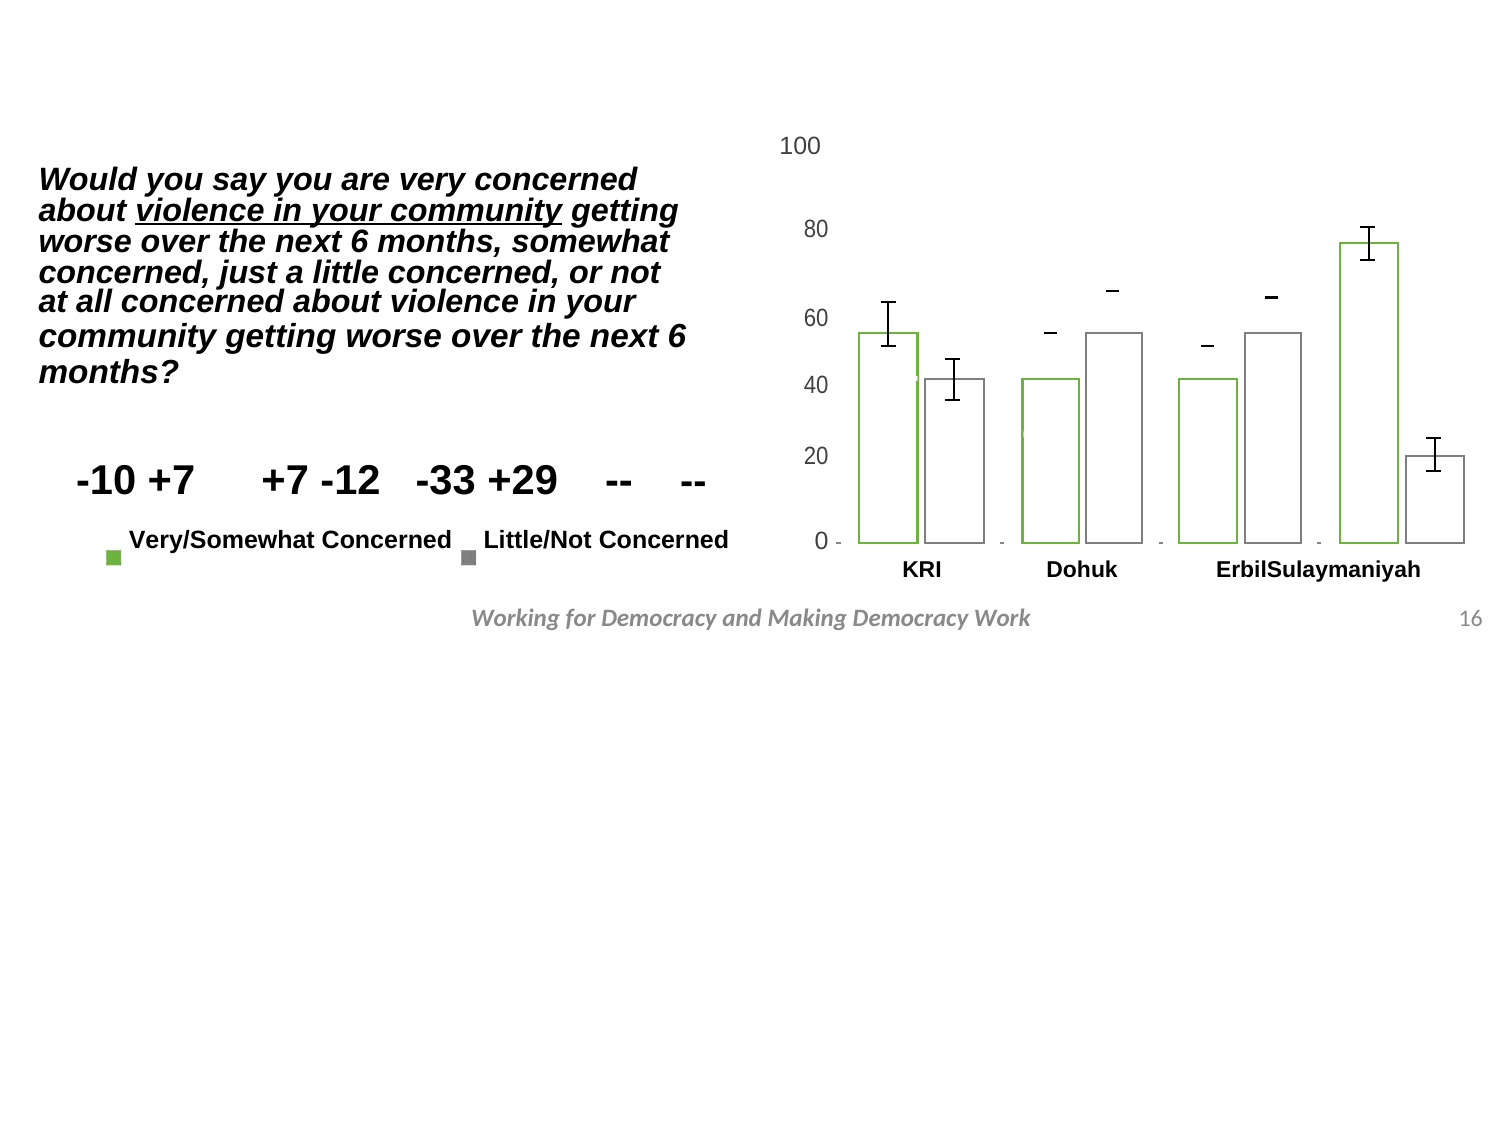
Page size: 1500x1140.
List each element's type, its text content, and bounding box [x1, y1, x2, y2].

table_cell [888, 399, 896, 437]
table_cell [1023, 290, 1044, 296]
table_cell [1004, 455, 1021, 470]
table_cell [1375, 455, 1397, 470]
table_cell [945, 242, 954, 259]
table_cell [1201, 301, 1214, 332]
table_cell [1399, 455, 1405, 470]
table_cell [1441, 332, 1464, 345]
table_cell [918, 301, 925, 332]
table_header [984, 208, 1000, 226]
table_cell [984, 332, 1000, 345]
table_cell [888, 544, 896, 555]
table_cell [1237, 296, 1245, 301]
table_header [1321, 208, 1339, 226]
table_cell [1426, 358, 1435, 378]
table_cell [1201, 332, 1214, 345]
table_cell [1245, 259, 1264, 289]
table_cell [881, 399, 888, 437]
table_cell [1163, 259, 1179, 289]
table_cell [1044, 334, 1057, 345]
table_cell [1406, 242, 1426, 259]
table_header [836, 208, 841, 242]
table_cell [925, 345, 945, 358]
table_cell [1163, 455, 1178, 470]
table_cell [1317, 259, 1321, 289]
table_cell [1159, 399, 1163, 437]
table_cell [1087, 437, 1106, 455]
table_header [1163, 208, 1179, 226]
table_cell [881, 242, 888, 259]
table_header [1265, 208, 1277, 226]
table_cell [1180, 455, 1201, 470]
table_cell [1004, 378, 1021, 399]
table_cell [1321, 290, 1339, 296]
table_cell [1265, 399, 1277, 437]
table_cell [925, 296, 945, 301]
table_cell [860, 399, 881, 437]
table_cell [945, 470, 954, 542]
table_cell [1399, 345, 1406, 358]
table_cell [945, 259, 954, 289]
table_cell [1106, 242, 1119, 259]
table_cell [1406, 399, 1426, 437]
table_cell [1201, 259, 1214, 289]
table_cell [919, 470, 924, 542]
table_cell [1023, 332, 1044, 345]
table_cell [1317, 437, 1321, 455]
table_cell [1436, 439, 1441, 455]
table_cell [841, 332, 858, 345]
table_cell [1341, 399, 1359, 437]
table_cell [918, 226, 925, 242]
table_cell [1265, 290, 1277, 296]
table_cell [918, 290, 925, 296]
table_cell [881, 290, 888, 296]
table_cell [1119, 470, 1141, 542]
table_cell [1106, 296, 1119, 301]
table_header [1057, 208, 1078, 226]
table_cell [1201, 555, 1214, 582]
table_cell [1426, 345, 1435, 358]
table_cell [1214, 242, 1245, 259]
table_cell [1214, 332, 1237, 345]
table_cell [1399, 290, 1406, 296]
table_cell [960, 455, 983, 470]
table_cell [1369, 437, 1375, 455]
table_cell KRI [896, 542, 1022, 582]
table_cell [1023, 259, 1044, 289]
table_cell [1406, 437, 1426, 455]
table_cell [1245, 290, 1264, 296]
table_cell [1004, 437, 1021, 455]
table_cell [1000, 259, 1004, 289]
table_cell [896, 290, 917, 296]
table_cell [1201, 544, 1214, 555]
table_cell [960, 290, 983, 296]
table_cell [1143, 332, 1158, 345]
table_cell [859, 555, 881, 582]
table_cell [1360, 358, 1369, 378]
table_cell [888, 455, 896, 470]
table_header [1464, 208, 1481, 226]
table_cell 75 [1341, 259, 1397, 332]
table_cell [1000, 242, 1004, 259]
table_cell [1426, 226, 1435, 242]
table_cell [985, 378, 1000, 399]
table_cell [1119, 455, 1141, 470]
table_cell [1023, 226, 1044, 242]
table_cell [954, 301, 960, 332]
table_cell [1044, 296, 1057, 301]
table_cell [1238, 399, 1244, 437]
table_cell [984, 358, 1000, 378]
table_cell [1435, 332, 1441, 345]
table_cell [1237, 358, 1244, 399]
table_cell [1375, 226, 1398, 242]
table_header [1360, 208, 1369, 226]
table_cell [926, 455, 945, 470]
table_cell [1278, 301, 1301, 332]
table_header [881, 208, 888, 226]
table_cell [1369, 399, 1375, 437]
table_cell [1004, 259, 1022, 289]
table_header [1398, 208, 1406, 226]
table_cell [1265, 259, 1277, 289]
table_cell [859, 296, 881, 301]
table_cell 0 [794, 470, 836, 555]
table_cell [1265, 437, 1277, 455]
table_cell [1301, 259, 1317, 289]
table_cell [1375, 378, 1397, 399]
table_cell [945, 301, 954, 332]
table_cell [859, 290, 881, 296]
table_cell [1119, 437, 1141, 455]
table_cell [960, 242, 983, 259]
table_cell [1179, 259, 1201, 289]
table_cell [1179, 544, 1201, 555]
table_cell [954, 259, 960, 289]
table_cell 40 [1180, 399, 1236, 455]
table_cell [960, 259, 983, 289]
table_cell [1119, 259, 1142, 289]
table_cell [1079, 332, 1085, 345]
table_cell [1044, 301, 1057, 332]
table_cell [896, 226, 917, 242]
table_cell [985, 470, 1000, 542]
table_cell [1057, 455, 1078, 470]
table_cell [1159, 437, 1163, 455]
table_cell [1057, 290, 1078, 296]
table_cell [1143, 399, 1158, 437]
table_cell [1399, 259, 1406, 289]
table_cell [1004, 470, 1021, 542]
table_cell [1245, 226, 1264, 242]
table_cell [1426, 259, 1435, 289]
table_cell [1406, 332, 1426, 345]
table_cell [1142, 301, 1158, 332]
table_cell [1321, 399, 1339, 437]
table_cell [1435, 399, 1441, 437]
table_cell [1278, 437, 1300, 455]
table_cell [1106, 399, 1119, 437]
table_cell [1119, 296, 1142, 301]
table_cell [1119, 242, 1142, 259]
table_cell [1464, 332, 1481, 345]
table_cell [1321, 358, 1339, 399]
table_cell [1163, 437, 1178, 455]
table_header [888, 208, 896, 226]
table_cell [954, 345, 960, 358]
table_header [1004, 208, 1022, 226]
table_cell [1464, 399, 1481, 437]
table_cell [1375, 358, 1397, 378]
table_cell 40 [794, 345, 836, 399]
text concerned, just a little concerned, or not at all concerned about violence in your [38, 259, 698, 319]
table_cell [1106, 470, 1119, 542]
table_header [859, 208, 881, 226]
table_cell [1214, 290, 1237, 296]
table_header [896, 208, 917, 226]
table_cell [954, 470, 960, 542]
table_header [1142, 208, 1158, 226]
table_cell [919, 437, 924, 455]
table_cell [1179, 290, 1201, 296]
table_cell [1044, 259, 1057, 289]
table_cell [1464, 378, 1481, 399]
table_cell [1106, 437, 1119, 455]
table_cell [1341, 332, 1359, 345]
table_cell [1441, 290, 1464, 296]
table_cell [841, 455, 858, 470]
table_cell [1406, 358, 1426, 378]
table_cell [1179, 226, 1201, 242]
table_cell [984, 345, 1000, 358]
table_cell [1426, 399, 1435, 437]
table_cell [925, 226, 945, 242]
table_cell [945, 380, 953, 399]
table_cell [1465, 470, 1481, 542]
table_cell ErbilSulaymaniyah [1214, 542, 1481, 582]
table_cell [1317, 242, 1321, 259]
table_cell [1360, 437, 1369, 455]
table_cell [1406, 226, 1426, 242]
table_cell [1142, 290, 1158, 296]
table_cell [1369, 378, 1375, 399]
table_cell [1360, 332, 1369, 345]
table_cell [1341, 470, 1359, 542]
table_cell [1057, 345, 1078, 358]
table_cell 60 [794, 259, 836, 332]
table_cell [1301, 242, 1317, 259]
table_cell [1302, 455, 1317, 470]
table_cell [1321, 455, 1339, 470]
table_cell [859, 259, 881, 289]
table_cell [1080, 455, 1085, 470]
text Very/Somewhat Concerned Little/Not Concerned [17, 525, 729, 566]
table_cell [1004, 296, 1022, 301]
table_cell [1441, 399, 1464, 437]
table_cell [1464, 290, 1481, 296]
table_cell [881, 334, 887, 345]
table_cell [1163, 358, 1179, 399]
table_header [1317, 208, 1321, 226]
table_cell [954, 332, 960, 345]
table_cell [954, 226, 960, 242]
table_cell [1441, 457, 1463, 470]
table_cell [1369, 332, 1375, 345]
table_cell [1317, 358, 1321, 399]
table_cell [945, 360, 953, 378]
table_cell [1163, 242, 1179, 259]
table_cell [1179, 555, 1201, 582]
table_cell [984, 242, 1000, 259]
table_cell [1245, 296, 1264, 301]
table_cell [1360, 228, 1368, 242]
table_cell [836, 358, 841, 399]
table_cell [1278, 296, 1301, 301]
table_cell [925, 290, 945, 296]
table_cell [836, 259, 841, 332]
table_cell [841, 555, 859, 582]
table_header [1159, 208, 1163, 226]
table_cell [925, 332, 945, 345]
table_cell [925, 242, 945, 259]
table_cell [1238, 455, 1244, 470]
table_cell [1441, 358, 1464, 378]
table_cell [984, 226, 1000, 242]
table_cell [1301, 301, 1317, 332]
table_cell [836, 399, 841, 437]
table_cell [1406, 378, 1426, 399]
table_cell [1441, 259, 1464, 289]
table_cell 20 [794, 399, 836, 470]
text community getting worse over the next 6 months? [38, 319, 704, 390]
table_cell [896, 334, 916, 345]
table_cell [1321, 226, 1339, 242]
table_header [1340, 208, 1359, 226]
table_cell [984, 259, 1000, 289]
table_cell [1278, 242, 1301, 259]
table_cell [1044, 470, 1057, 542]
table_cell [1201, 455, 1214, 470]
table_cell [1143, 358, 1158, 399]
table_header [1435, 208, 1441, 226]
table_header [960, 208, 983, 226]
table_cell [1201, 226, 1214, 242]
table_cell [960, 470, 983, 542]
table_cell [1237, 345, 1244, 358]
table_cell [918, 242, 925, 259]
table_cell [1106, 226, 1119, 242]
table_cell [960, 332, 983, 345]
table_cell [1004, 358, 1022, 378]
table_cell [1159, 242, 1163, 259]
table_cell [1435, 345, 1441, 358]
table_cell [841, 242, 859, 259]
table_cell [1214, 455, 1236, 470]
table_cell [984, 296, 1000, 301]
table_cell [1163, 290, 1179, 296]
table_cell [1024, 470, 1044, 542]
table_cell [1265, 455, 1277, 470]
table_cell [945, 290, 954, 296]
table_cell [859, 226, 881, 242]
table_header [1201, 208, 1214, 226]
table_cell [1406, 301, 1426, 332]
table_cell [1079, 345, 1085, 358]
table_cell [888, 242, 896, 259]
table_cell [960, 296, 983, 301]
table_cell [1360, 399, 1369, 437]
table_cell [859, 242, 881, 259]
table_cell [1179, 301, 1201, 332]
table_cell [1142, 242, 1158, 259]
table_header [1086, 208, 1106, 226]
table_cell [836, 437, 841, 455]
table_cell [1087, 455, 1106, 470]
table_cell [1057, 470, 1078, 542]
table_cell [1278, 259, 1301, 289]
table_cell [1278, 334, 1300, 345]
table_cell [1398, 226, 1406, 242]
table_cell [1159, 470, 1163, 542]
table_cell [794, 332, 836, 345]
text -10 +7 +7 -12 -33 +29 -- -- [76, 456, 742, 503]
table_cell [1237, 259, 1245, 289]
table_cell [1119, 290, 1142, 296]
table_cell [1119, 334, 1141, 345]
table_cell [1321, 301, 1339, 332]
table_cell [1245, 242, 1264, 259]
table_cell [896, 259, 917, 289]
table_cell [1360, 455, 1369, 470]
table_cell [888, 259, 896, 289]
table_cell [1426, 301, 1435, 332]
table_cell [926, 380, 945, 399]
table_cell [1301, 296, 1317, 301]
table_cell [1057, 259, 1078, 289]
table_cell [1426, 332, 1435, 345]
table_cell [1464, 301, 1481, 332]
table_header [945, 208, 954, 226]
table_cell [1180, 470, 1201, 542]
table_cell [1237, 301, 1245, 332]
table_cell [1023, 555, 1044, 582]
table_cell [1044, 242, 1057, 259]
table_cell [1000, 378, 1004, 399]
table_cell [888, 470, 896, 542]
table_header [1441, 208, 1464, 226]
table_header [841, 208, 859, 242]
table_cell [945, 455, 954, 470]
table_header [1214, 208, 1237, 226]
table_cell [945, 296, 954, 301]
table_cell [1180, 380, 1201, 399]
table_header [1023, 208, 1044, 226]
table_cell [1159, 455, 1163, 470]
table_cell [960, 301, 983, 332]
table_cell [1317, 345, 1321, 358]
table_cell [1278, 290, 1301, 296]
table_cell [925, 259, 945, 289]
table_cell [1278, 470, 1300, 542]
table_cell [954, 242, 960, 259]
table_cell [1302, 399, 1317, 437]
table_header [1000, 208, 1004, 226]
table_cell [1044, 358, 1057, 378]
table_cell [960, 226, 983, 242]
table_cell [836, 544, 841, 555]
table_header [1426, 208, 1435, 226]
table_cell [1278, 226, 1301, 242]
table_cell [1246, 470, 1264, 542]
table_cell [836, 455, 841, 470]
table_cell [1023, 296, 1044, 301]
table_cell [1321, 242, 1339, 259]
table_cell [1426, 439, 1434, 455]
table_cell [1464, 242, 1481, 259]
table_cell [1214, 259, 1237, 289]
table_cell [841, 259, 859, 332]
table_cell [1000, 345, 1004, 358]
table_cell [1237, 332, 1244, 345]
table_cell [1214, 358, 1237, 378]
table_cell [1142, 259, 1158, 289]
table_cell [1201, 296, 1214, 301]
table_header [1406, 208, 1426, 226]
table_cell [1000, 455, 1004, 470]
table_cell [1464, 259, 1481, 289]
table_cell [1163, 470, 1178, 542]
table_cell [1399, 470, 1405, 542]
table_cell [1057, 332, 1078, 345]
table_cell 54 [860, 345, 916, 399]
table_cell [1317, 301, 1321, 332]
table_cell [836, 345, 841, 358]
table_cell [1214, 301, 1237, 332]
table_cell [925, 358, 945, 378]
table_cell [1426, 296, 1435, 301]
table_cell [888, 226, 896, 242]
table_cell [1142, 226, 1158, 242]
table_cell [1080, 437, 1085, 455]
table_cell [1143, 455, 1158, 470]
table_cell [919, 358, 925, 378]
table_cell [1426, 290, 1435, 296]
table_cell [984, 290, 1000, 296]
table_cell Dohuk [1044, 542, 1179, 582]
table_cell [888, 555, 896, 582]
table_cell [960, 380, 983, 399]
table_header [1369, 208, 1375, 226]
table_header [918, 208, 925, 226]
table_cell [1024, 455, 1044, 470]
table_cell [1000, 301, 1004, 332]
table_cell [1265, 226, 1277, 242]
table_cell [881, 226, 888, 242]
table_cell [1435, 358, 1441, 378]
table_cell [984, 301, 1000, 332]
table_cell [1278, 399, 1300, 437]
table_cell [1079, 301, 1086, 332]
table_cell [881, 303, 887, 332]
table_cell [1079, 290, 1086, 296]
table_cell [1441, 226, 1464, 242]
table_header [1301, 208, 1317, 226]
table_cell [1265, 470, 1277, 542]
table_cell [1321, 470, 1339, 542]
table_cell [1441, 345, 1464, 358]
table_cell [1119, 301, 1142, 332]
table_cell [1406, 345, 1426, 358]
table_cell [1214, 226, 1237, 242]
table_cell [1407, 457, 1426, 470]
table_cell [1399, 358, 1406, 378]
table_cell [836, 332, 841, 345]
table_cell [1000, 332, 1004, 345]
table_cell [945, 345, 954, 358]
table_cell [889, 303, 896, 332]
table_cell [1000, 437, 1004, 455]
table_cell [888, 290, 896, 296]
table_cell [1044, 455, 1057, 470]
table_cell [1004, 399, 1021, 437]
table_cell [1159, 301, 1163, 332]
table_cell [1370, 244, 1375, 259]
table_cell [1399, 399, 1406, 437]
table_cell [1441, 378, 1464, 399]
table_cell 52 [1246, 345, 1300, 399]
table_cell [896, 455, 916, 470]
table_cell [836, 555, 841, 582]
table_cell [960, 358, 983, 378]
table_header 80 [794, 208, 836, 242]
table_cell [1375, 399, 1397, 437]
table_cell [1106, 334, 1119, 345]
table_cell [1000, 358, 1004, 378]
table_cell [859, 301, 881, 332]
table_cell [896, 437, 916, 455]
table_cell [1201, 470, 1214, 542]
table_header [925, 208, 945, 226]
table_cell [1435, 259, 1441, 289]
table_cell [836, 470, 841, 542]
table_cell [919, 399, 924, 437]
table_cell [1214, 470, 1236, 542]
table_cell [1399, 301, 1406, 332]
table_cell [1465, 455, 1481, 470]
table_cell [1464, 358, 1481, 378]
table_cell [841, 542, 859, 555]
table_cell [985, 437, 1000, 455]
table_cell [1435, 301, 1441, 332]
table_cell [1464, 345, 1481, 358]
table_cell [1435, 226, 1441, 242]
table_cell [1265, 242, 1277, 259]
table_cell [1321, 259, 1339, 289]
table_cell [1087, 399, 1106, 437]
table_cell [881, 455, 888, 470]
table_cell [1237, 290, 1245, 296]
table_cell [1201, 242, 1214, 259]
table_cell [1317, 226, 1321, 242]
table_cell [926, 470, 945, 542]
table_cell [1246, 399, 1264, 437]
table_cell [1086, 296, 1106, 301]
table_cell [1004, 226, 1022, 242]
table_cell [1086, 290, 1106, 296]
table_cell [1341, 244, 1359, 259]
table_cell [896, 399, 916, 437]
table_cell [1087, 334, 1106, 345]
table_cell [1360, 470, 1369, 542]
table_header [1179, 208, 1201, 226]
table_cell [1080, 399, 1085, 437]
table_cell [1000, 399, 1004, 437]
table_cell [841, 437, 858, 455]
table_cell [1079, 226, 1086, 242]
table_cell [1246, 437, 1264, 455]
table_cell [881, 259, 888, 289]
table_cell [1201, 290, 1214, 296]
table_cell [919, 345, 925, 358]
table_cell [1321, 332, 1339, 345]
table_cell [919, 332, 925, 345]
table_cell [1201, 380, 1214, 399]
table_cell [860, 455, 881, 470]
table_cell [1341, 455, 1359, 470]
table_header [1237, 208, 1245, 226]
table_cell [1464, 296, 1481, 301]
table_cell [889, 334, 896, 345]
table_cell [1023, 358, 1044, 378]
table_cell [1057, 301, 1078, 332]
table_cell [896, 470, 916, 542]
table_cell [881, 437, 888, 455]
table_cell [1163, 301, 1179, 332]
table_cell [1302, 345, 1317, 358]
table_cell [1057, 226, 1078, 242]
table_cell [1301, 226, 1317, 242]
table_cell [1159, 358, 1163, 399]
table_cell [1000, 470, 1004, 542]
table_cell [1360, 244, 1368, 259]
table_cell [1044, 290, 1057, 296]
table_cell [1079, 358, 1085, 399]
table_cell [860, 334, 881, 345]
table_cell [960, 345, 983, 358]
table_cell [1201, 347, 1214, 358]
table_cell [1317, 399, 1321, 437]
table_cell [1435, 242, 1441, 259]
table_cell [1159, 332, 1163, 345]
table_cell [888, 296, 896, 301]
table_cell [860, 470, 881, 542]
table_cell [1238, 470, 1244, 542]
table_cell [985, 455, 1000, 470]
table_cell [1000, 226, 1004, 242]
table_cell [1341, 358, 1359, 378]
table_cell [1370, 228, 1375, 242]
table_cell [1079, 259, 1086, 289]
table_cell [1004, 345, 1022, 358]
table_cell [1265, 301, 1277, 332]
table_cell [1341, 437, 1359, 455]
table_cell [1246, 455, 1264, 470]
table_cell [1086, 226, 1106, 242]
table_cell [985, 399, 1000, 437]
table_cell [1321, 296, 1339, 301]
table_cell [1399, 437, 1406, 455]
table_cell [955, 360, 960, 378]
table_cell [1106, 292, 1119, 296]
table_cell [1004, 242, 1022, 259]
table_cell [1375, 345, 1397, 358]
table_cell [1375, 244, 1397, 259]
table_cell [1143, 470, 1158, 542]
table_cell [918, 259, 925, 289]
table_cell [919, 378, 924, 399]
table_header [1375, 208, 1398, 226]
table_cell [1406, 290, 1426, 296]
table_cell [1163, 332, 1179, 345]
table_header [1079, 208, 1086, 226]
table_cell [1044, 226, 1057, 242]
table_header [1044, 208, 1057, 226]
table_cell [1406, 296, 1426, 301]
table_cell [881, 544, 888, 555]
table_cell [1163, 345, 1179, 358]
table_cell [794, 242, 836, 259]
table_cell [1360, 345, 1369, 358]
table_cell [1119, 226, 1142, 242]
table_cell [1441, 301, 1464, 332]
table_cell [1214, 380, 1236, 399]
table_cell 21 [1407, 470, 1463, 542]
table_cell [1464, 437, 1481, 455]
table_cell [1317, 332, 1321, 345]
text Working for Democracy and Making Democracy Work 16 [471, 602, 1485, 633]
table_cell [1106, 455, 1119, 470]
table_cell [1143, 345, 1158, 358]
table_cell [859, 544, 881, 555]
table_cell [1426, 457, 1434, 470]
table_cell [955, 380, 960, 399]
table_cell [1179, 345, 1201, 358]
table_cell 40 [926, 399, 983, 455]
table_cell [1441, 437, 1464, 455]
table_cell [1159, 345, 1163, 358]
table_cell [1087, 470, 1106, 542]
table_cell [1163, 226, 1179, 242]
table_cell [1080, 470, 1085, 542]
table_cell [925, 301, 945, 332]
table_cell [1301, 290, 1317, 296]
table_cell [1426, 378, 1435, 399]
table_cell [1214, 296, 1237, 301]
table_cell [954, 455, 960, 470]
table_cell [1057, 358, 1078, 378]
table_cell [1142, 296, 1158, 301]
table_cell [1302, 332, 1317, 345]
table_cell [1214, 345, 1237, 358]
table_cell [1143, 437, 1158, 455]
table_cell [836, 242, 841, 259]
table_cell [1369, 358, 1375, 378]
text Would you say you are very concerned about violence in your community getting worse over the next 6 months, somewhat [38, 166, 717, 259]
table_cell [1464, 226, 1481, 242]
table_cell [841, 470, 858, 542]
table_header [954, 208, 960, 226]
table_cell 53 [1087, 345, 1141, 399]
table_cell [1436, 457, 1441, 470]
table_header [1245, 208, 1264, 226]
table_cell [1426, 242, 1435, 259]
table_cell [1302, 358, 1317, 399]
table_cell [860, 437, 881, 455]
table_cell [1179, 332, 1201, 345]
table_cell [896, 242, 917, 259]
table_cell [896, 296, 917, 301]
table_cell [1004, 290, 1022, 296]
table_cell [1360, 378, 1369, 399]
table_cell [1246, 334, 1264, 345]
table_cell [888, 437, 896, 455]
table_header [1119, 208, 1142, 226]
table_cell [1302, 437, 1317, 455]
table_cell [1004, 332, 1022, 345]
table_cell [1201, 358, 1214, 378]
table_cell [1321, 345, 1339, 358]
table_cell [1375, 332, 1397, 345]
table_cell [881, 555, 888, 582]
table_cell 41 [1024, 380, 1078, 455]
text 100 [779, 131, 1485, 160]
table_cell [1375, 470, 1397, 542]
table_cell [1265, 334, 1277, 345]
table_cell [841, 399, 858, 437]
table_cell [881, 470, 888, 542]
table_cell [1369, 345, 1375, 358]
table_cell [1341, 378, 1359, 399]
table_cell [1369, 470, 1375, 542]
table_cell [1106, 301, 1119, 332]
table_cell [1245, 301, 1264, 332]
table_cell [1317, 470, 1321, 542]
table_cell [1023, 301, 1044, 332]
table_cell [1179, 242, 1201, 259]
table_cell [1079, 242, 1086, 259]
table_cell [1086, 301, 1106, 332]
table_cell [1106, 259, 1119, 289]
table_cell [1023, 345, 1044, 358]
table_cell [1399, 242, 1406, 259]
table_cell [1321, 437, 1339, 455]
table_cell [1179, 358, 1201, 378]
table_cell [1237, 226, 1245, 242]
table_cell [1057, 242, 1078, 259]
table_cell [1341, 345, 1359, 358]
table_cell [1044, 345, 1057, 358]
table_cell [1023, 544, 1044, 555]
table_cell [1375, 437, 1397, 455]
table_cell [1159, 259, 1163, 289]
table_cell [1435, 378, 1441, 399]
table_cell [1340, 226, 1359, 242]
table_cell [919, 455, 924, 470]
table_cell [1278, 455, 1300, 470]
table_cell [1086, 242, 1106, 259]
table_cell [1004, 301, 1022, 332]
table_cell [1159, 226, 1163, 242]
table_cell [1179, 296, 1201, 301]
table_cell [896, 301, 917, 332]
table_cell [1399, 378, 1406, 399]
table_cell [794, 555, 836, 582]
table_cell [1119, 399, 1141, 437]
table_cell [1023, 242, 1044, 259]
table_cell [1441, 296, 1464, 301]
table_header [1278, 208, 1301, 226]
table_cell [841, 358, 858, 399]
table_cell [1163, 399, 1178, 437]
table_header [1106, 208, 1119, 226]
table_cell [1399, 332, 1406, 345]
table_cell [1238, 437, 1244, 455]
table_cell [945, 226, 954, 242]
table_cell [1057, 296, 1078, 301]
table_cell [945, 332, 954, 345]
table_cell [1086, 259, 1106, 289]
table_cell [1163, 296, 1179, 301]
table_cell [1369, 455, 1375, 470]
table_cell [1317, 455, 1321, 470]
table_cell [841, 345, 858, 358]
table_cell [1302, 470, 1317, 542]
table_cell [1406, 259, 1426, 289]
table_cell [1441, 242, 1464, 259]
